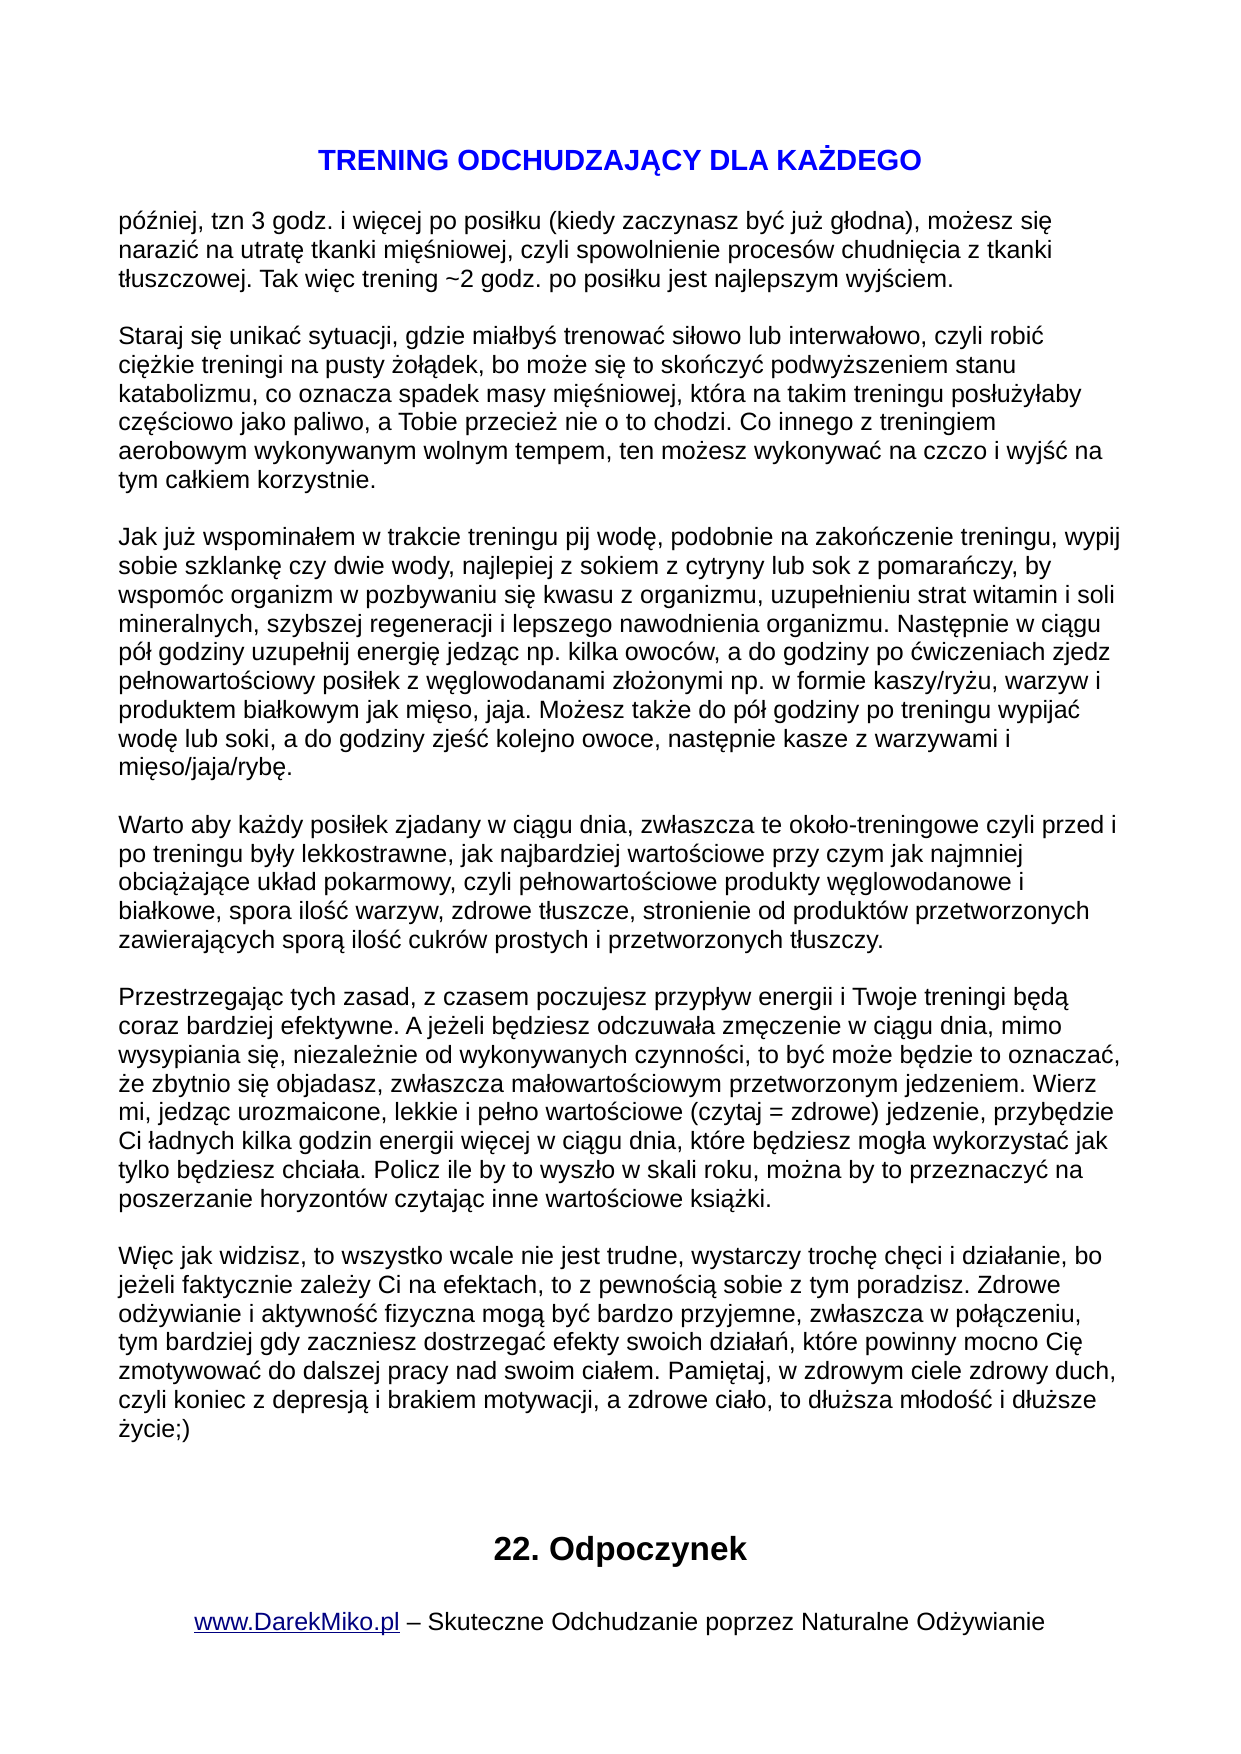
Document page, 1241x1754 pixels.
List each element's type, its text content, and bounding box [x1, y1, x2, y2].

text później, tzn 3 godz. i więcej po posiłku (kiedy zaczynasz być już głodna), możesz się narazić na utratę tkanki mięśniowej, czyli spowolnienie procesów chudnięcia z tkanki tłuszczowej. Tak więc trening ~2 godz. po posiłku jest najlepszym wyjściem. [118, 206, 1122, 292]
text Jak już wspominałem w trakcie treningu pij wodę, podobnie na zakończenie treningu, wypij sobie szklankę czy dwie wody, najlepiej z sokiem z cytryny lub sok z pomarańczy, by wspomóc organizm w pozbywaniu się kwasu z organizmu, uzupełnieniu strat witamin i soli mineralnych, szybszej regeneracji i lepszego nawodnienia organizmu. Następnie w ciągu pół godziny uzupełnij energię jedząc np. kilka owoców, a do godziny po ćwiczeniach zjedz pełnowartościowy posiłek z węglowodanami złożonymi np. w formie kaszy/ryżu, warzyw i produktem białkowym jak mięso, jaja. Możesz także do pół godziny po treningu wypijać wodę lub soki, a do godziny zjeść kolejno owoce, następnie kasze z warzywami i mięso/jaja/rybę. [118, 522, 1122, 781]
text Staraj się unikać sytuacji, gdzie miałbyś trenować siłowo lub interwałowo, czyli robić ciężkie treningi na pusty żołądek, bo może się to skończyć podwyższeniem stanu katabolizmu, co oznacza spadek masy mięśniowej, która na takim treningu posłużyłaby częściowo jako paliwo, a Tobie przecież nie o to chodzi. Co innego z treningiem aerobowym wykonywanym wolnym tempem, ten możesz wykonywać na czczo i wyjść na tym całkiem korzystnie. [118, 321, 1122, 494]
text Przestrzegając tych zasad, z czasem poczujesz przypływ energii i Twoje treningi będą coraz bardziej efektywne. A jeżeli będziesz odczuwała zmęczenie w ciągu dnia, mimo wysypiania się, niezależnie od wykonywanych czynności, to być może będzie to oznaczać, że zbytnio się objadasz, zwłaszcza małowartościowym przetworzonym jedzeniem. Wierz mi, jedząc urozmaicone, lekkie i pełno wartościowe (czytaj = zdrowe) jedzenie, przybędzie Ci ładnych kilka godzin energii więcej w ciągu dnia, które będziesz mogła wykorzystać jak tylko będziesz chciała. Policz ile by to wyszło w skali roku, można by to przeznaczyć na poszerzanie horyzontów czytając inne wartościowe książki. [118, 982, 1122, 1212]
text Więc jak widzisz, to wszystko wcale nie jest trudne, wystarczy trochę chęci i działanie, bo jeżeli faktycznie zależy Ci na efektach, to z pewnością sobie z tym poradzisz. Zdrowe odżywianie i aktywność fizyczna mogą być bardzo przyjemne, zwłaszcza w połączeniu, tym bardziej gdy zaczniesz dostrzegać efekty swoich działań, które powinny mocno Cię zmotywować do dalszej pracy nad swoim ciałem. Pamiętaj, w zdrowym ciele zdrowy duch, czyli koniec z depresją i brakiem motywacji, a zdrowe ciało, to dłuższa młodość i dłuższe życie;) [118, 1241, 1122, 1442]
text Warto aby każdy posiłek zjadany w ciągu dnia, zwłaszcza te około-treningowe czyli przed i po treningu były lekkostrawne, jak najbardziej wartościowe przy czym jak najmniej obciążające układ pokarmowy, czyli pełnowartościowe produkty węglowodanowe i białkowe, spora ilość warzyw, zdrowe tłuszcze, stronienie od produktów przetworzonych zawierających sporą ilość cukrów prostych i przetworzonych tłuszczy. [118, 810, 1122, 954]
text 22. Odpoczynek [118, 1529, 1122, 1567]
